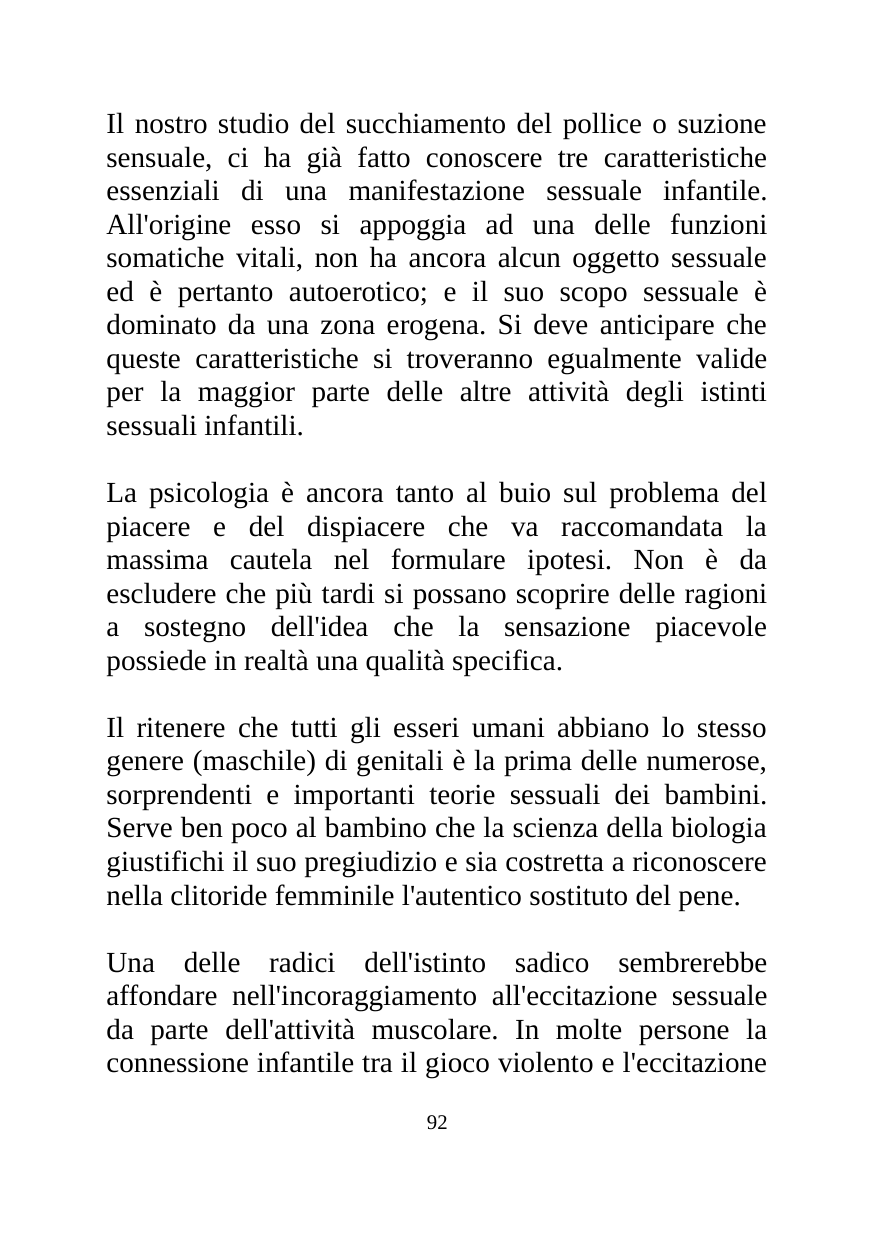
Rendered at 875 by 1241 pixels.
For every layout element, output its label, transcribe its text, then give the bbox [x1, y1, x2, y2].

text Il nostro studio del succhiamento del pollice o suzione sensuale, ci ha già fatto conoscere tre caratteristiche essenziali di una manifestazione sessuale infantile. All'origine esso si appoggia ad una delle funzioni somatiche vitali, non ha ancora alcun oggetto sessuale ed è pertanto autoerotico; e il suo scopo sessuale è dominato da una zona erogena. Si deve anticipare che queste caratteristiche si troveranno egualmente valide per la maggior parte delle altre attività degli istinti sessuali infantili. [106, 106, 768, 442]
text Una delle radici dell'istinto sadico sembrerebbe affondare nell'incoraggiamento all'eccitazione sessuale da parte dell'attività muscolare. In molte persone la connessione infantile tra il gioco violento e l'eccitazione [106, 945, 768, 1079]
text Il ritenere che tutti gli esseri umani abbiano lo stesso genere (maschile) di genitali è la prima delle numerose, sorprendenti e importanti teorie sessuali dei bambini. Serve ben poco al bambino che la scienza della biologia giustifichi il suo pregiudizio e sia costretta a riconoscere nella clitoride femminile l'autentico sostituto del pene. [106, 710, 768, 911]
text La psicologia è ancora tanto al buio sul problema del piacere e del dispiacere che va raccomandata la massima cautela nel formulare ipotesi. Non è da escludere che più tardi si possano scoprire delle ragioni a sostegno dell'idea che la sensazione piacevole possiede in realtà una qualità specifica. [106, 475, 768, 676]
